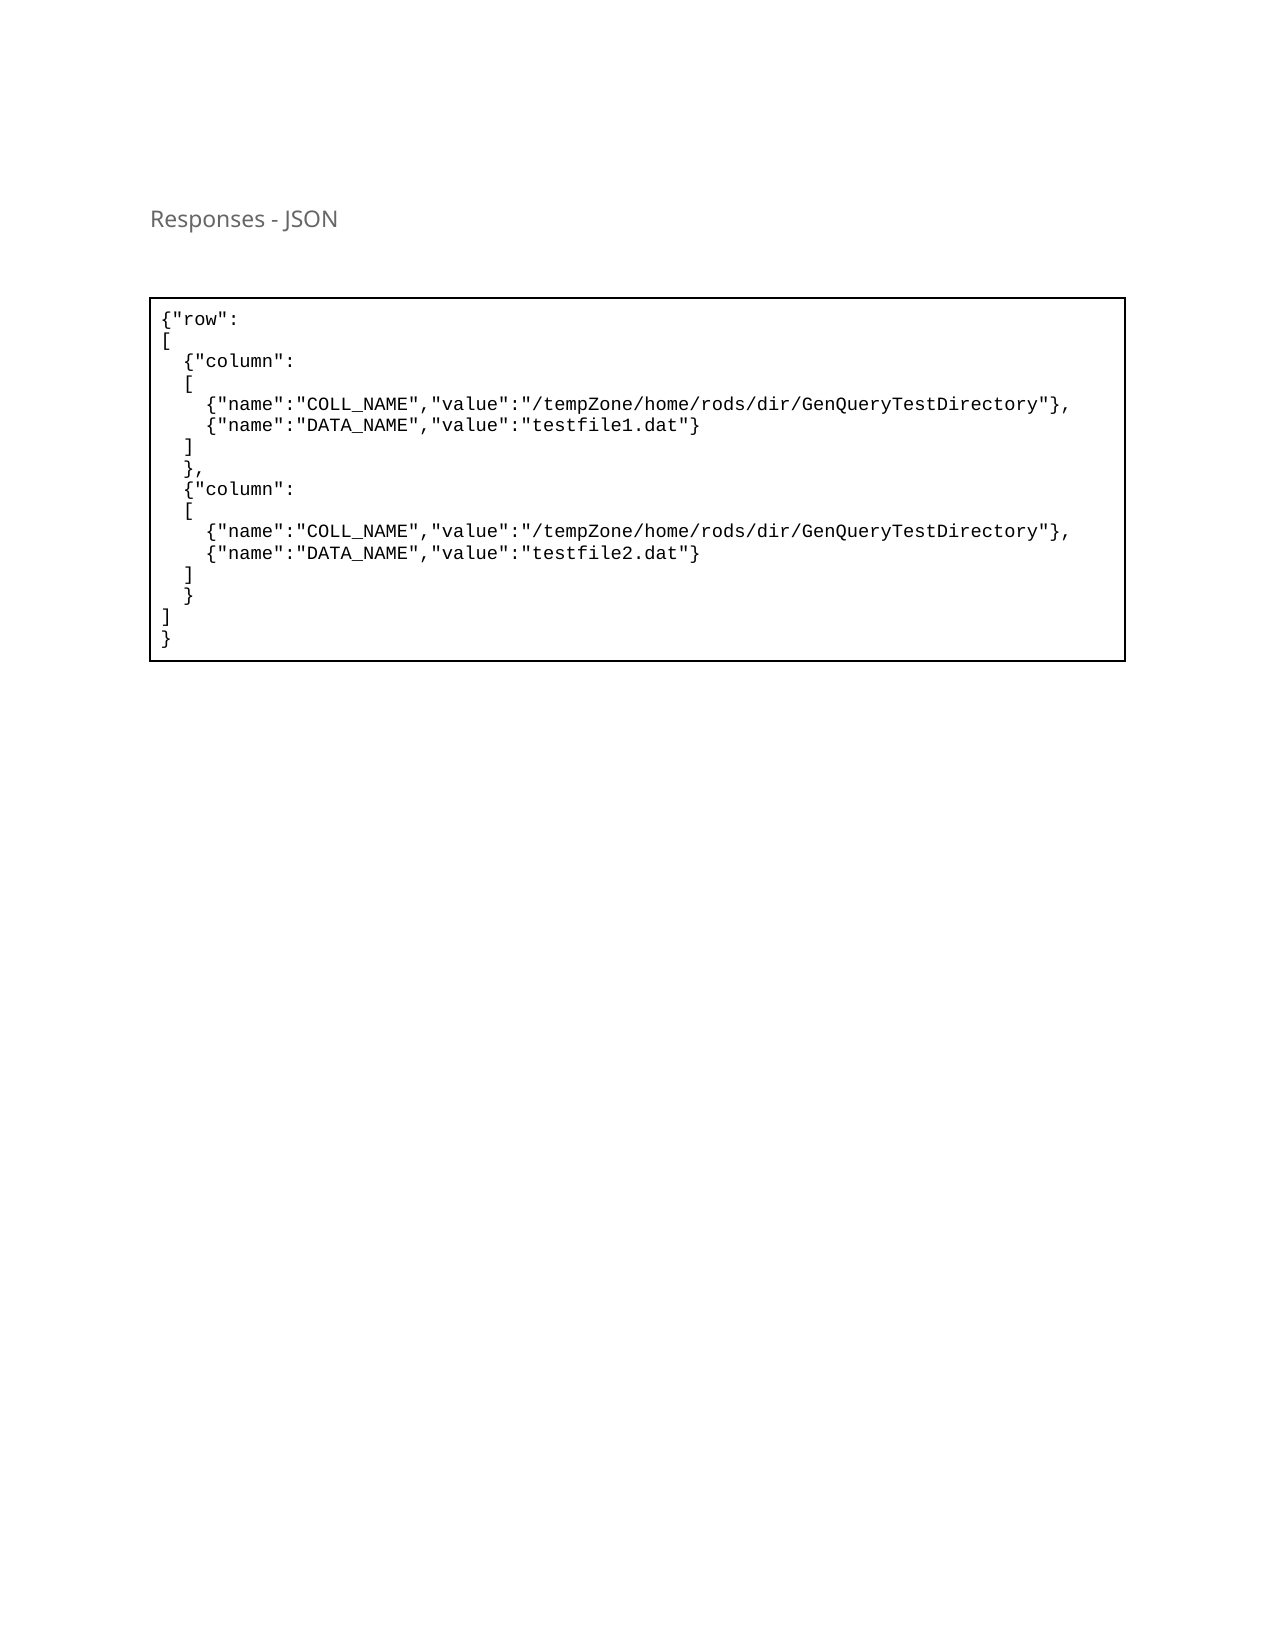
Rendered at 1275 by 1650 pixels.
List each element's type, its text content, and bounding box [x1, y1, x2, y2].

subtitle Responses - JSON [150, 203, 1125, 234]
table_header {"row": [ {"column": [ {"name":"COLL_NAME","value":"/tempZone/home/rods/dir/GenQueryTestDirectory"}, {"name":"DATA_NAME","value":"testfile1.dat"} ] }, {"column": [ {"name":"COLL_NAME","value":"/tempZone/home/rods/dir/GenQueryTestDirectory"}, {"name":"DATA_NAME","value":"testfile2.dat"} ] } ] } [151, 299, 1124, 660]
